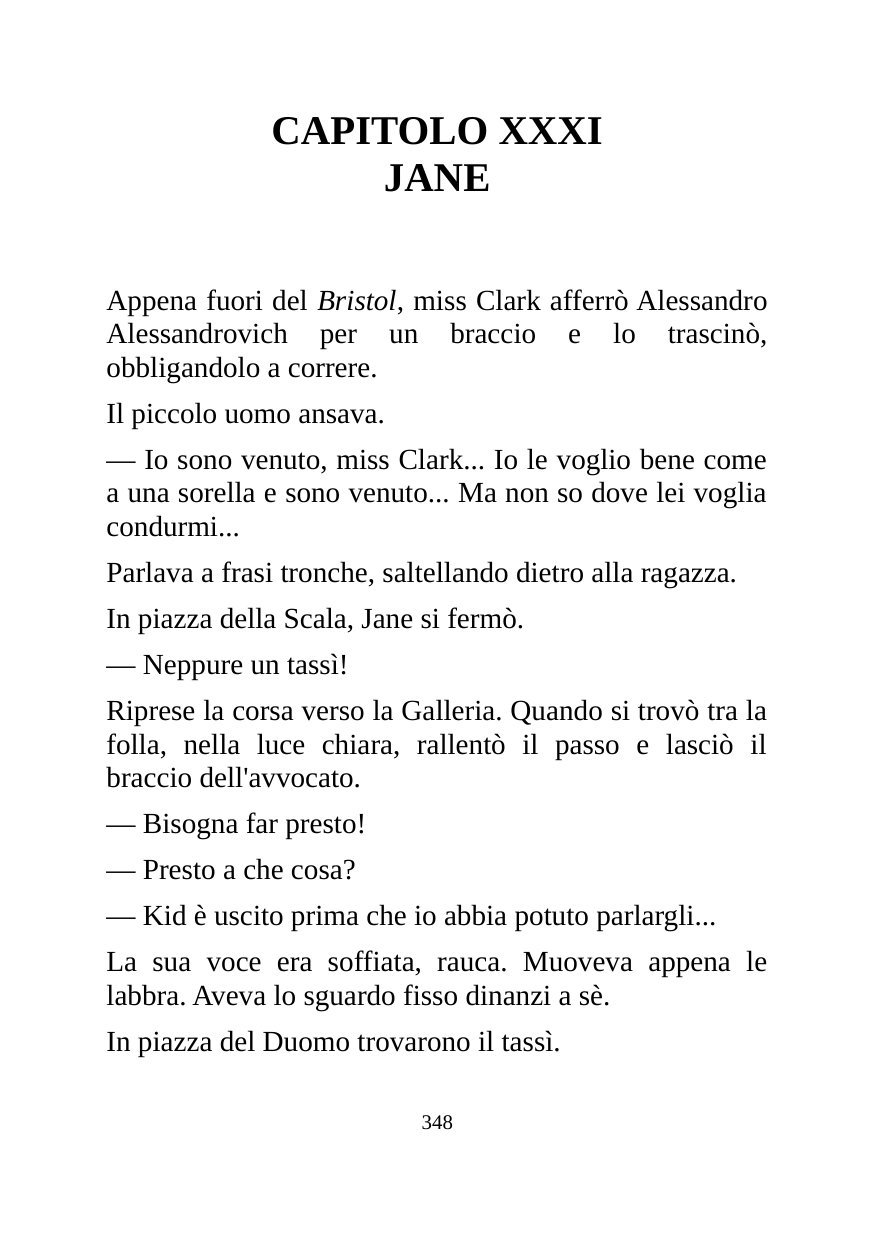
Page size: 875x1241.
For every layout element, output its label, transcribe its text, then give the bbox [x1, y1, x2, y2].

text — Io sono venuto, miss Clark... Io le voglio bene come a una sorella e sono venuto... Ma non so dove lei voglia condurmi... [106, 442, 768, 543]
text Appena fuori del Bristol, miss Clark afferrò Alessandro Alessandrovich per un braccio e lo trascinò, obbligandolo a correre. [106, 283, 768, 383]
text — Kid è uscito prima che io abbia potuto parlargli... [106, 898, 768, 932]
text — Neppure un tassì! [106, 647, 768, 681]
text Il piccolo uomo ansava. [106, 396, 768, 429]
text — Bisogna far presto! [106, 806, 768, 840]
text Riprese la corsa verso la Galleria. Quando si trovò tra la folla, nella luce chiara, rallentò il passo e lasciò il braccio dell'avvocato. [106, 693, 768, 794]
subtitle CAPITOLO XXXI JANE [106, 106, 768, 200]
text In piazza della Scala, Jane si fermò. [106, 601, 768, 635]
text — Presto a che cosa? [106, 852, 768, 886]
text Parlava a frasi tronche, saltellando dietro alla ragazza. [106, 555, 768, 589]
text La sua voce era soffiata, rauca. Muoveva appena le labbra. Aveva lo sguardo fisso dinanzi a sè. [106, 944, 768, 1012]
text In piazza del Duomo trovarono il tassì. [106, 1024, 768, 1058]
